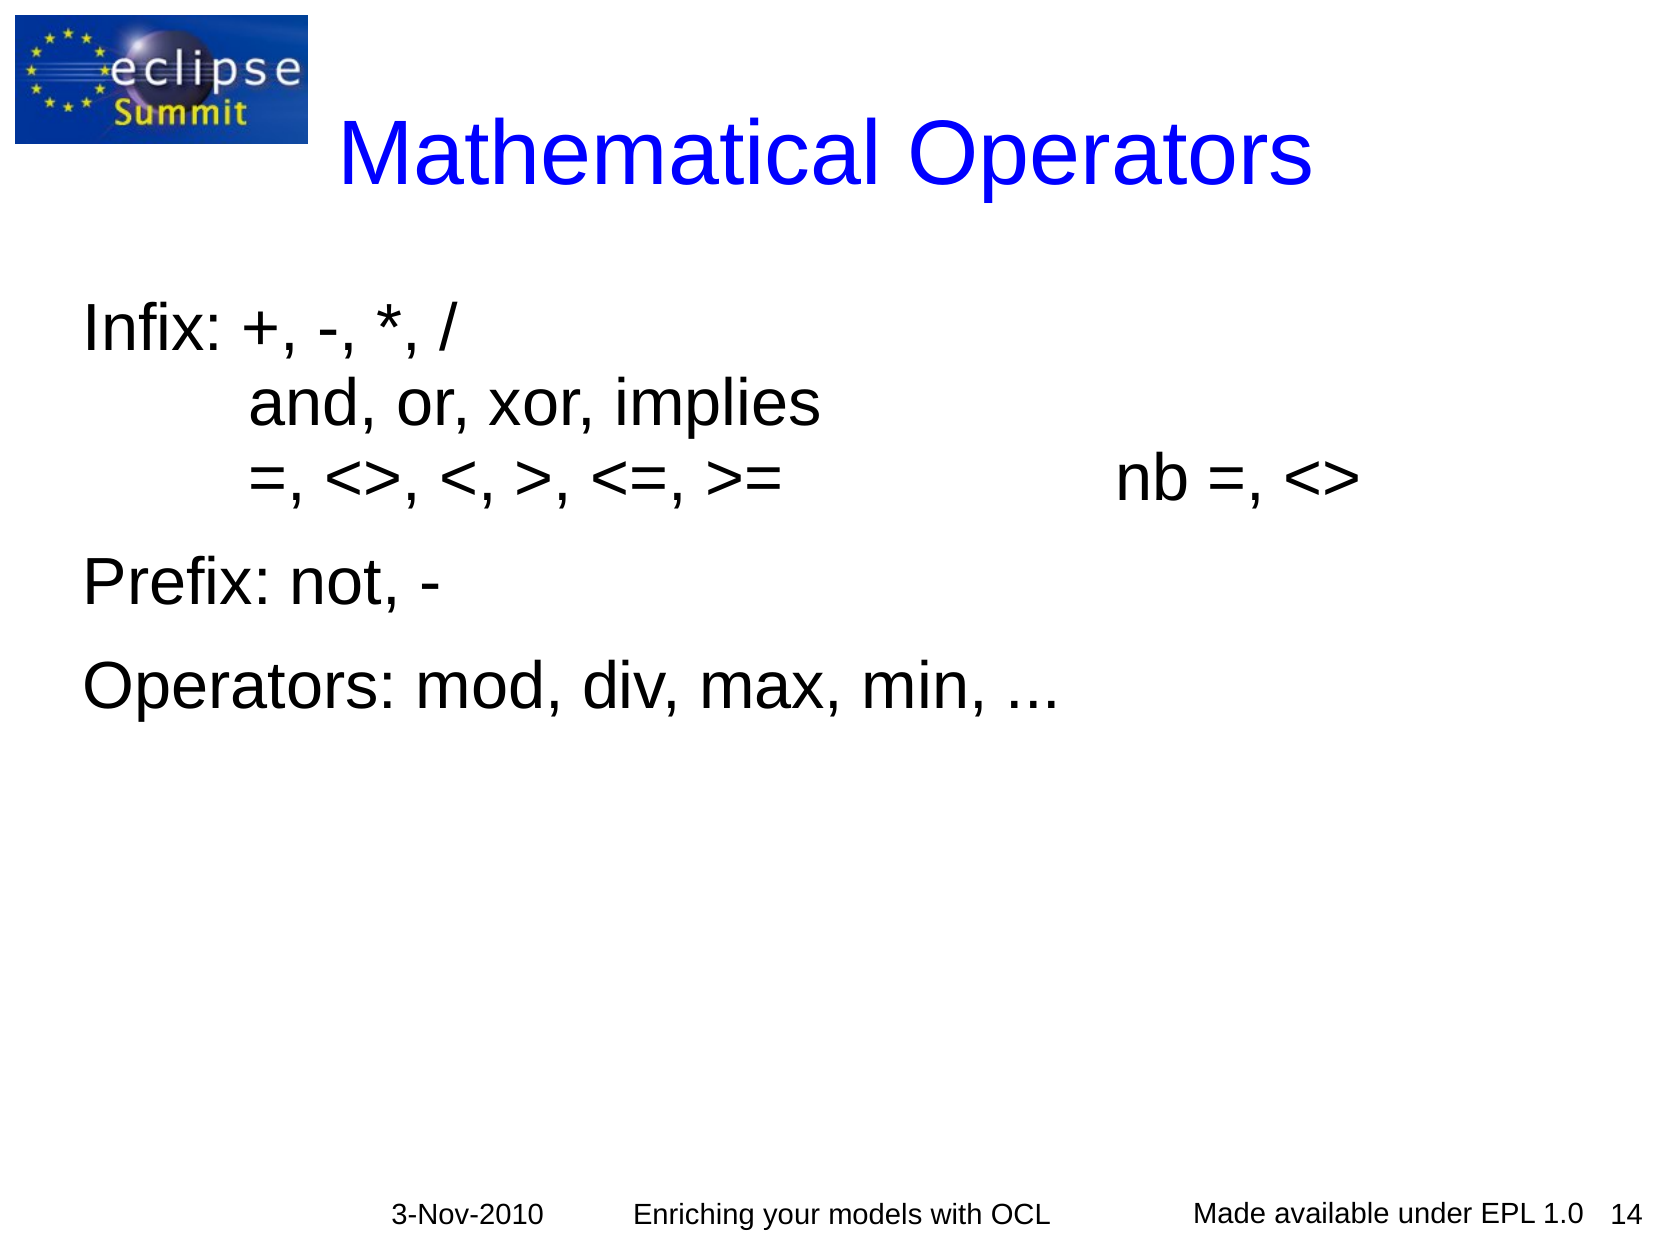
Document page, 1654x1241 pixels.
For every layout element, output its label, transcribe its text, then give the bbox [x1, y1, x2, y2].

picture [15, 15, 308, 144]
list Infix: +, -, *, / and, or, xor, implies =, <>, <, >, <=, >= nb =, <> Prefix: not, - Operators: mod, div, max, min, ... [82, 290, 1571, 1094]
title Mathematical Operators [82, 56, 1571, 250]
